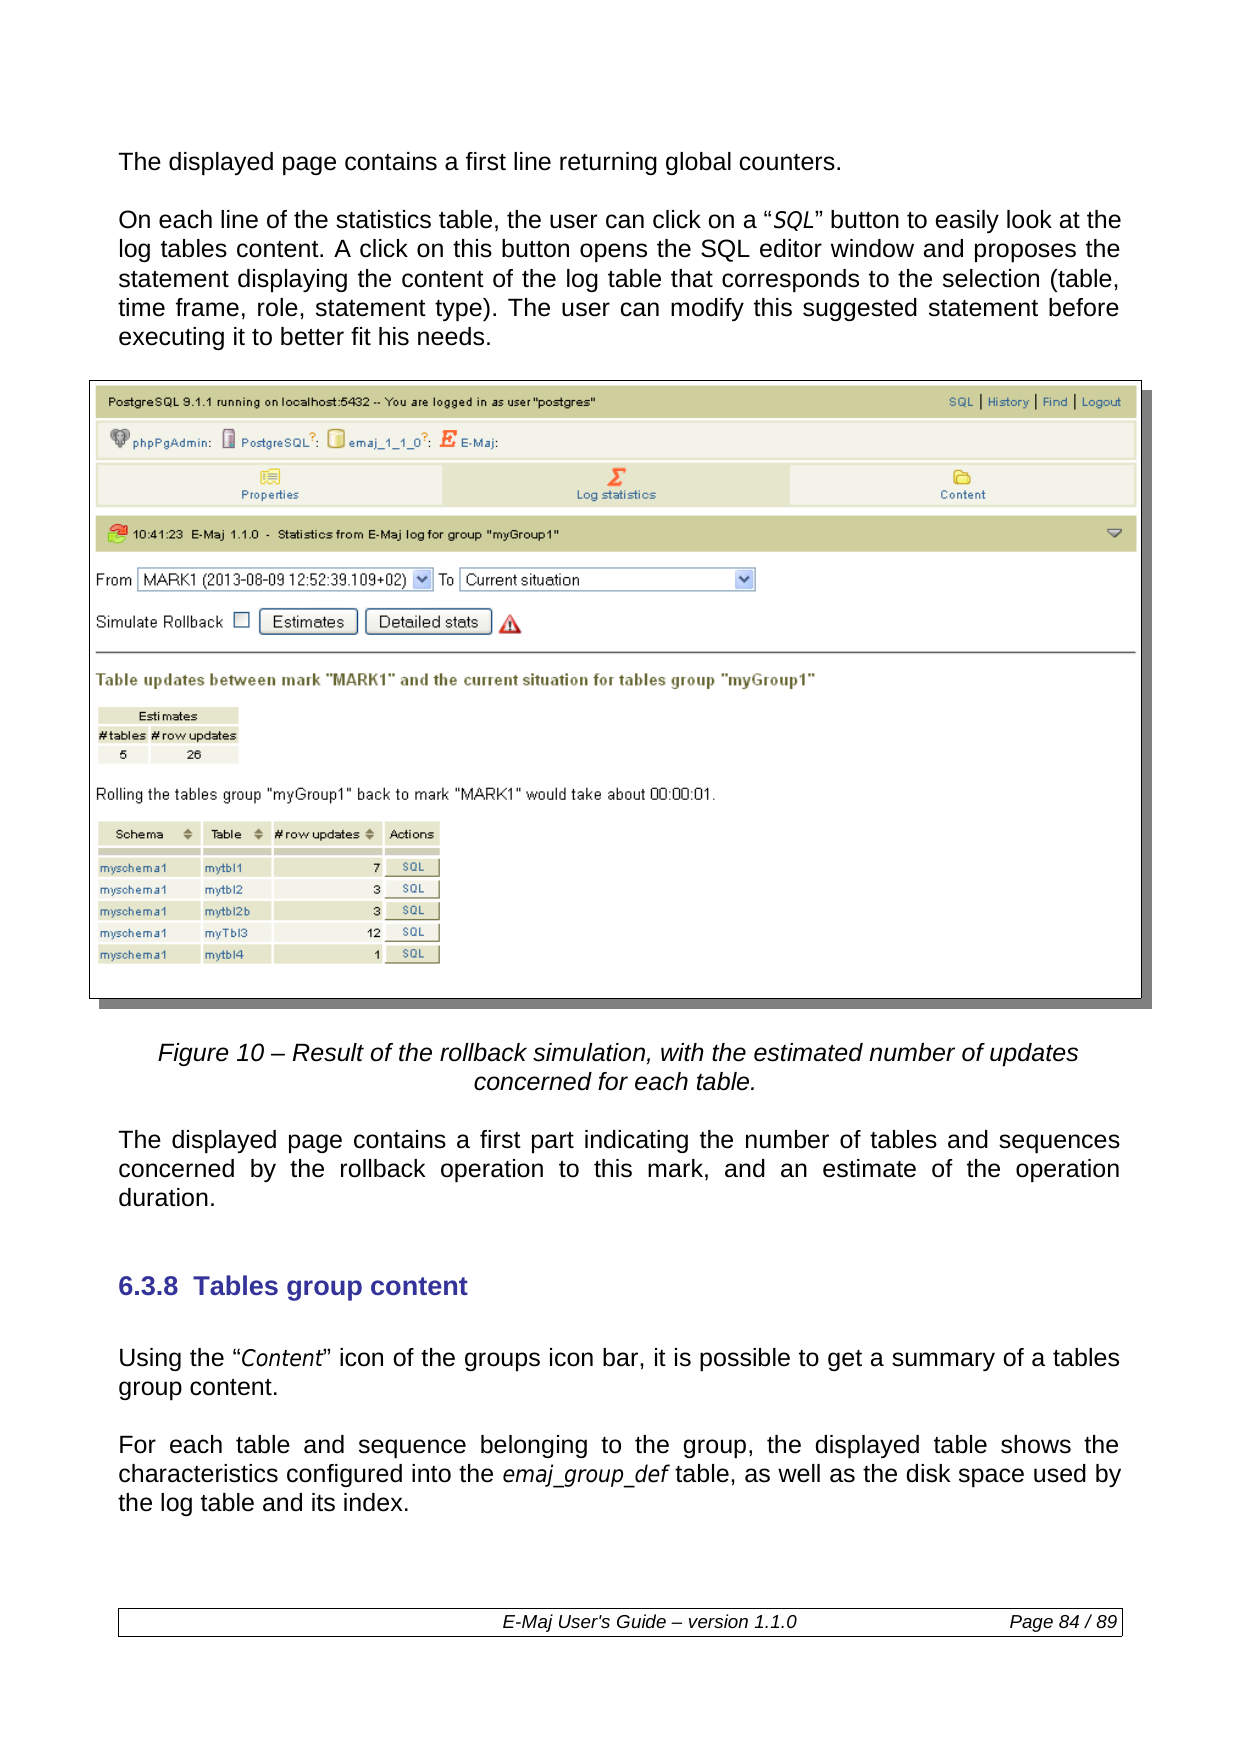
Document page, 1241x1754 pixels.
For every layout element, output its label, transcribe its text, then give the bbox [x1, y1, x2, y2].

text Figure 10 – Result of the rollback simulation, with the estimated number of updates concerned for each table. [118, 1038, 1122, 1096]
text Using the “Content” icon of the groups icon bar, it is possible to get a summary of a tables group content. [118, 1343, 1122, 1401]
text For each table and sequence belonging to the group, the displayed table shows the characteristics configured into the emaj_group_def table, as well as the disk space used by the log table and its index. [118, 1430, 1122, 1517]
text On each line of the statistics table, the user can click on a “SQL” button to easily look at the log tables content. A click on this button opens the SQL editor window and proposes the statement displaying the content of the log table that corresponds to the selection (table, time frame, role, statement type). The user can modify this suggested statement before executing it to better fit his needs. [118, 205, 1122, 351]
subtitle Tables group content [118, 1270, 1122, 1301]
picture [91, 382, 1138, 995]
text The displayed page contains a first line returning global counters. [118, 147, 1122, 176]
text The displayed page contains a first part indicating the number of tables and sequences concerned by the rollback operation to this mark, and an estimate of the operation duration. [118, 1125, 1122, 1212]
